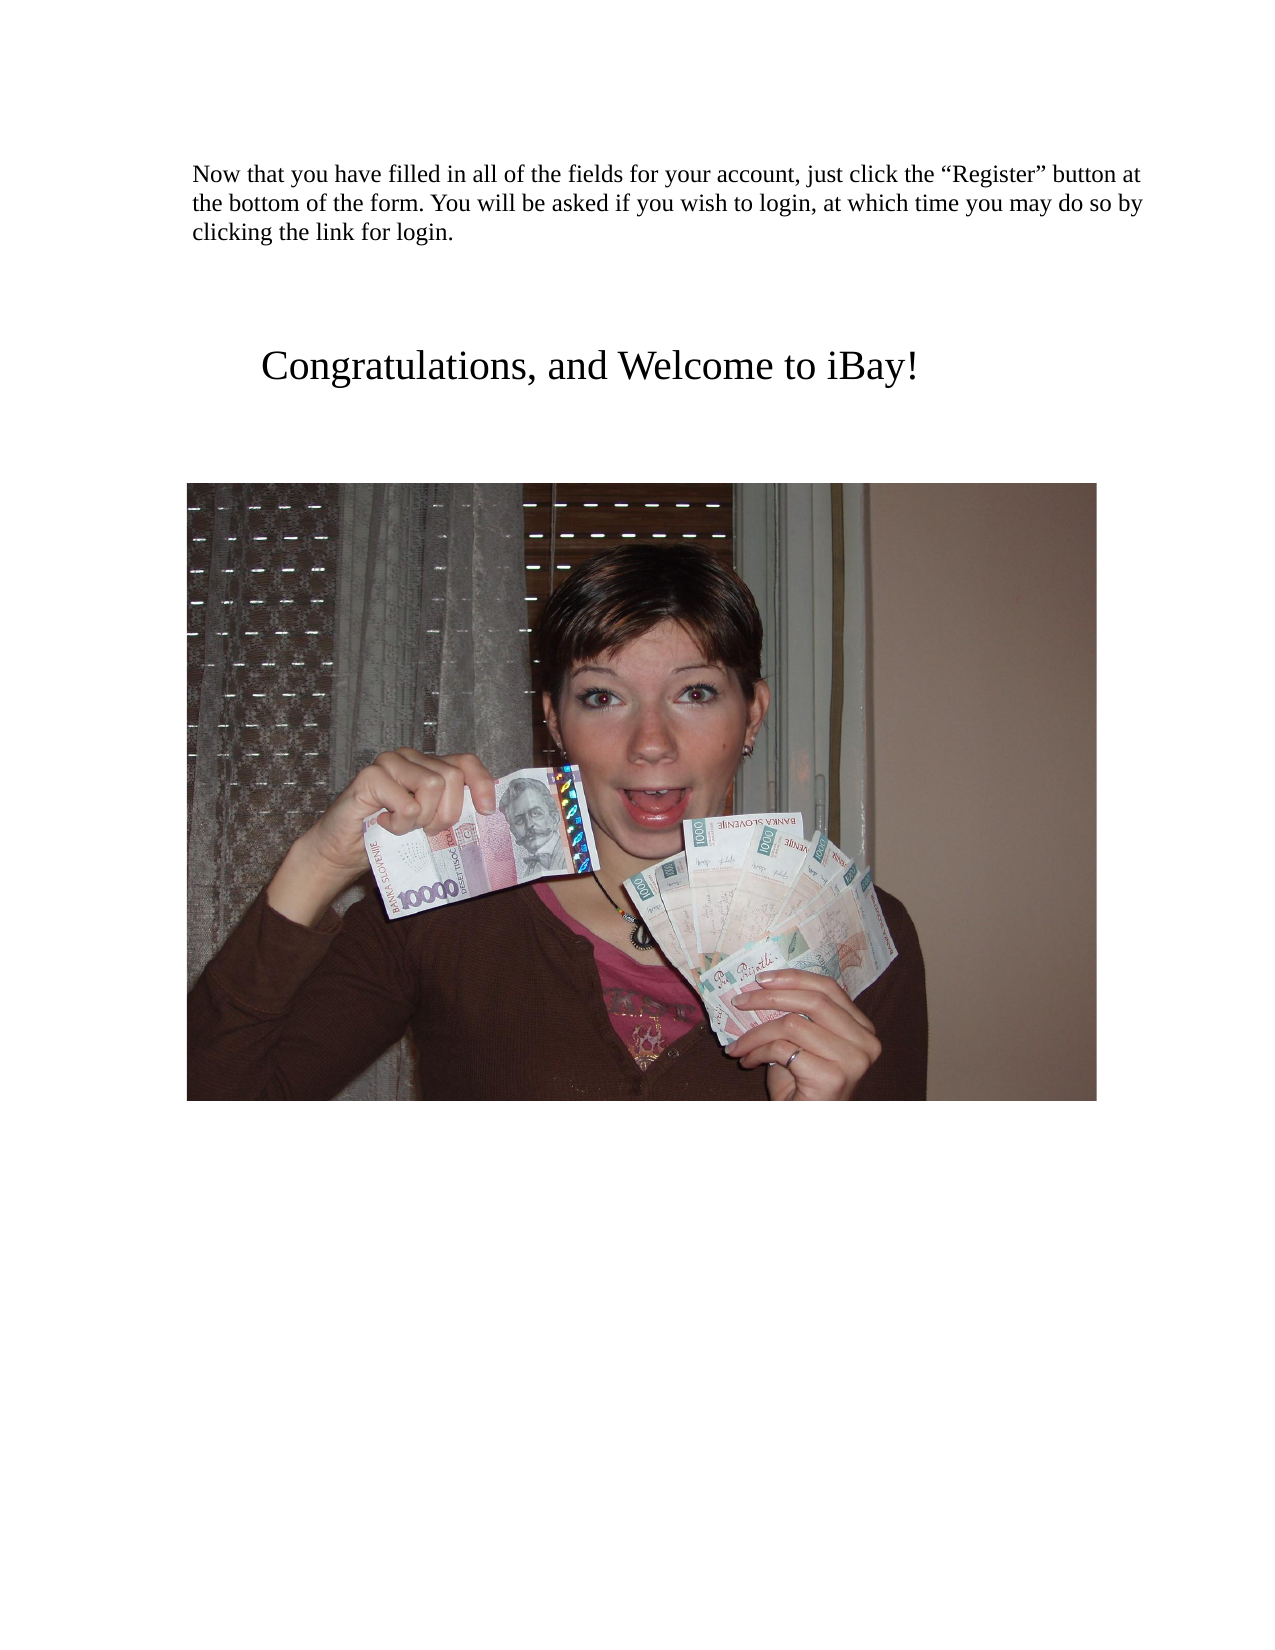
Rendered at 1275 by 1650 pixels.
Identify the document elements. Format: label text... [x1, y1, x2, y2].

text Congratulations, and Welcome to iBay! [118, 341, 1157, 388]
picture [186, 483, 1097, 1101]
text Now that you have filled in all of the fields for your account, just click the “Register” button at the bottom of the form. You will be asked if you wish to login, at which time you may do so by clicking the link for login. [118, 159, 1157, 246]
